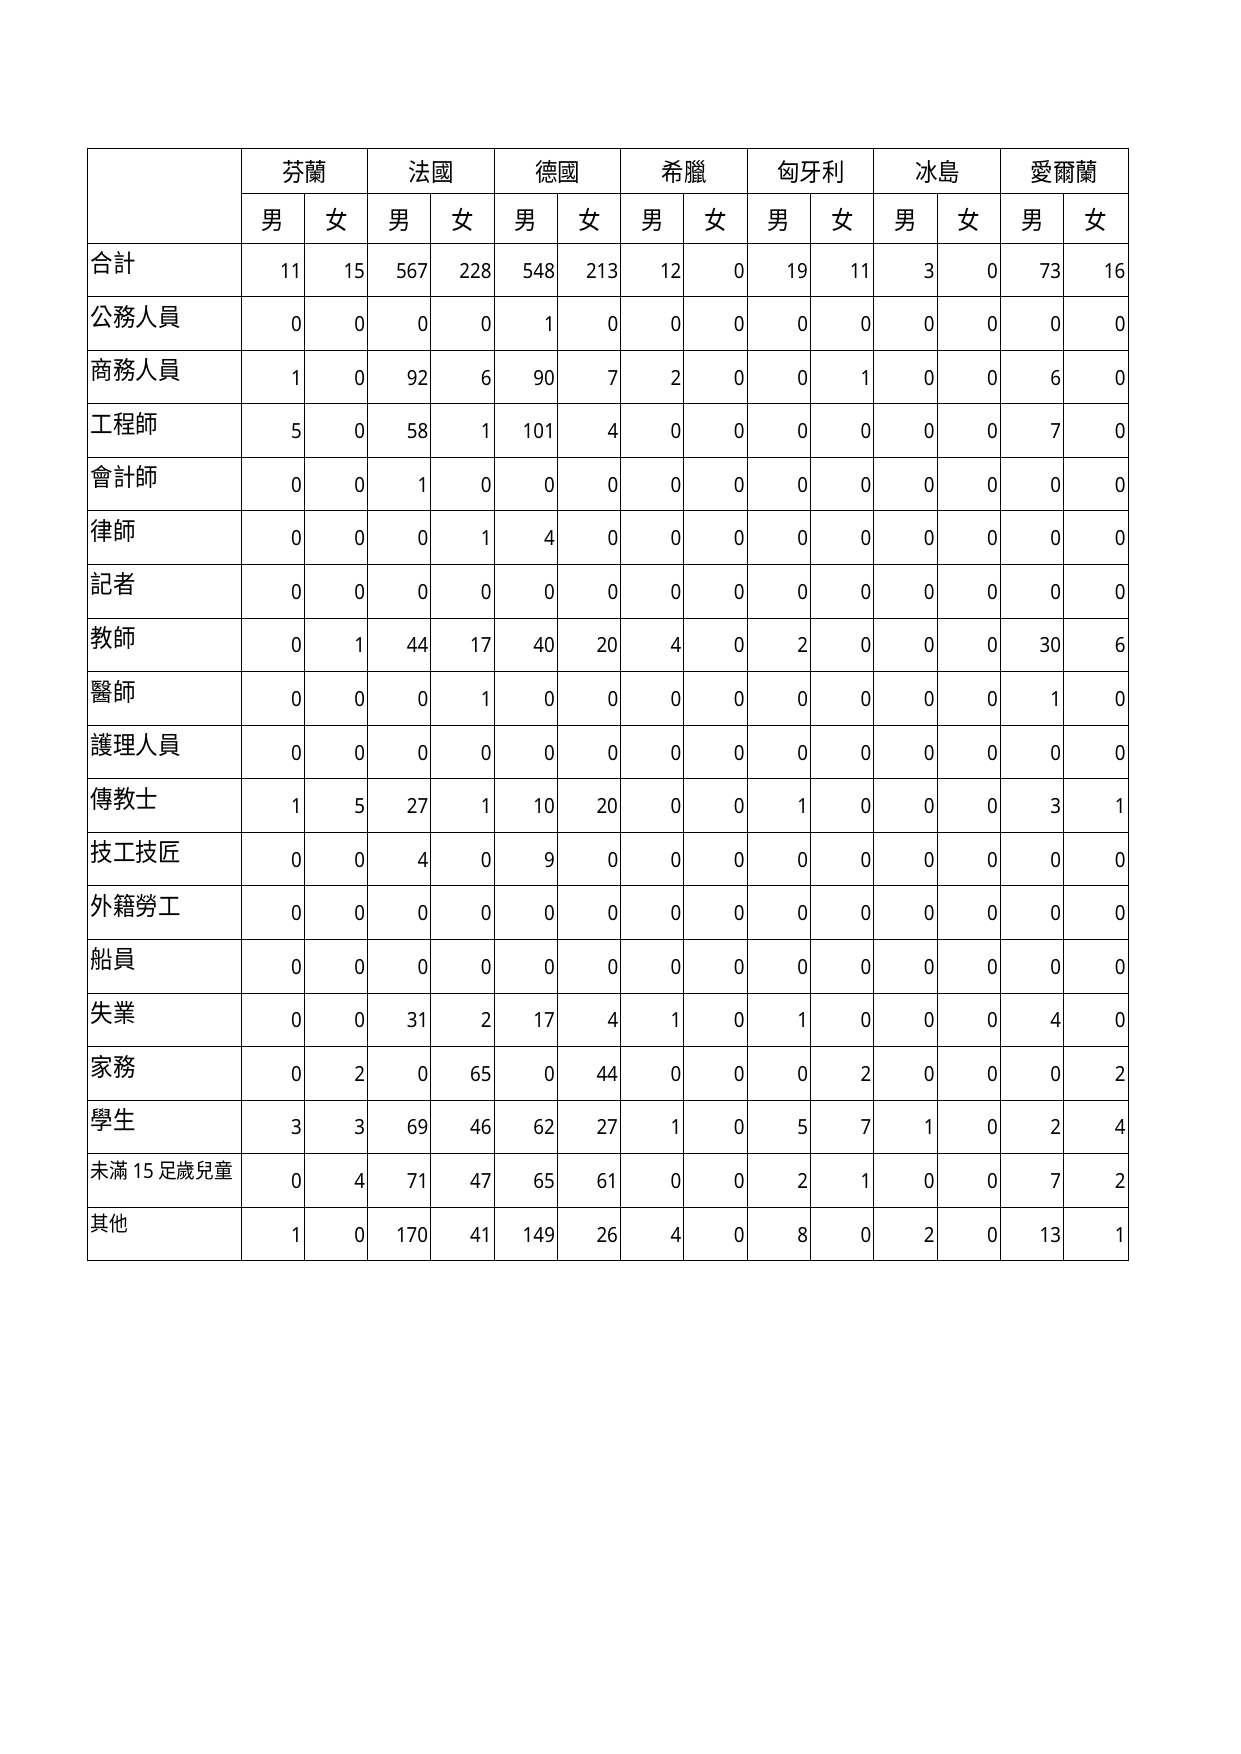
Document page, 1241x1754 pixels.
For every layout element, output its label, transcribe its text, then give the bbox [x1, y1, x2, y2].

table_cell 女 [305, 194, 367, 243]
table_cell 0 [684, 1208, 747, 1260]
table_cell 0 [938, 672, 1000, 724]
table_cell 0 [811, 458, 873, 510]
table_cell 44 [368, 619, 430, 671]
table_cell 5 [305, 779, 367, 832]
table_cell 2 [431, 994, 494, 1046]
table_cell 會計師 [88, 458, 241, 510]
table_cell 0 [748, 511, 810, 564]
table_cell 27 [558, 1101, 620, 1153]
table_cell 0 [748, 726, 810, 778]
table_cell 6 [1064, 619, 1128, 671]
table_cell 0 [368, 940, 430, 992]
table_cell 0 [684, 779, 747, 832]
table_cell 0 [874, 511, 937, 564]
table_cell 0 [684, 994, 747, 1046]
table_cell 0 [938, 1047, 1000, 1099]
table_cell 1 [305, 619, 367, 671]
table_cell 0 [621, 404, 683, 457]
table_cell 0 [874, 565, 937, 617]
table_cell 0 [684, 1101, 747, 1153]
table_cell 0 [811, 726, 873, 778]
table_cell 合計 [88, 244, 241, 296]
table_cell 0 [938, 726, 1000, 778]
table_cell 61 [558, 1154, 620, 1207]
table_cell 46 [431, 1101, 494, 1153]
table_cell 0 [1001, 886, 1063, 939]
table_cell 0 [684, 351, 747, 403]
table_cell 0 [684, 511, 747, 564]
table_cell 0 [874, 833, 937, 885]
table_cell 0 [305, 404, 367, 457]
table_cell 4 [558, 994, 620, 1046]
table_cell 0 [1064, 994, 1128, 1046]
table_cell 0 [1064, 404, 1128, 457]
table_cell 0 [684, 565, 747, 617]
table_cell 15 [305, 244, 367, 296]
table_cell 0 [558, 672, 620, 724]
table_cell 17 [495, 994, 557, 1046]
table_cell 0 [495, 726, 557, 778]
table_cell 0 [1001, 726, 1063, 778]
table_cell 0 [1064, 726, 1128, 778]
table_cell 1 [748, 779, 810, 832]
table_cell 0 [558, 726, 620, 778]
table_cell 0 [1064, 297, 1128, 350]
table_cell 0 [431, 886, 494, 939]
table_cell 16 [1064, 244, 1128, 296]
table_cell 1 [242, 779, 304, 832]
table_cell 0 [242, 619, 304, 671]
table_cell 2 [305, 1047, 367, 1099]
table_cell 0 [368, 886, 430, 939]
table_cell 0 [621, 1154, 683, 1207]
table_cell 0 [811, 672, 873, 724]
table_cell 0 [938, 779, 1000, 832]
table_header 希臘 [621, 149, 747, 193]
table_cell 0 [938, 511, 1000, 564]
table_cell 0 [874, 886, 937, 939]
table_cell 71 [368, 1154, 430, 1207]
table_cell 0 [431, 458, 494, 510]
table_cell 0 [938, 886, 1000, 939]
table_cell 0 [1001, 458, 1063, 510]
table_cell 0 [874, 458, 937, 510]
table_cell 0 [811, 940, 873, 992]
table_cell 44 [558, 1047, 620, 1099]
table_cell 4 [495, 511, 557, 564]
table_cell 0 [558, 833, 620, 885]
table_header 德國 [495, 149, 620, 193]
table_cell 0 [748, 458, 810, 510]
table_cell 1 [242, 1208, 304, 1260]
table_cell 0 [811, 886, 873, 939]
table_cell 0 [874, 779, 937, 832]
table_cell 0 [1001, 1047, 1063, 1099]
table_cell 0 [1001, 940, 1063, 992]
table_cell 失業 [88, 994, 241, 1046]
table_cell 0 [242, 726, 304, 778]
table_cell 公務人員 [88, 297, 241, 350]
table_cell 567 [368, 244, 430, 296]
table_cell 教師 [88, 619, 241, 671]
table_cell 女 [938, 194, 1000, 243]
table_cell 0 [874, 619, 937, 671]
table_cell 0 [684, 1047, 747, 1099]
table_cell 20 [558, 619, 620, 671]
table_cell 0 [431, 297, 494, 350]
table_cell 0 [621, 458, 683, 510]
table_cell 0 [938, 1208, 1000, 1260]
table_cell 0 [874, 994, 937, 1046]
table_cell 0 [242, 1047, 304, 1099]
table_cell 0 [558, 458, 620, 510]
table_cell 1 [431, 404, 494, 457]
table_cell 0 [242, 886, 304, 939]
table_cell 0 [495, 458, 557, 510]
table_cell 0 [811, 404, 873, 457]
table_cell 1 [1001, 672, 1063, 724]
table_cell 0 [811, 297, 873, 350]
table_cell 92 [368, 351, 430, 403]
table_cell 0 [811, 994, 873, 1046]
table_cell 男 [1001, 194, 1063, 243]
table_cell 4 [1064, 1101, 1128, 1153]
table_cell 0 [368, 672, 430, 724]
table_cell 0 [495, 672, 557, 724]
table_cell 0 [242, 1154, 304, 1207]
table_header 愛爾蘭 [1001, 149, 1128, 193]
table_cell 男 [874, 194, 937, 243]
table_cell 0 [495, 1047, 557, 1099]
table_cell 1 [1064, 1208, 1128, 1260]
table_cell 19 [748, 244, 810, 296]
table_cell 0 [1064, 351, 1128, 403]
table_cell 0 [684, 1154, 747, 1207]
table_cell 4 [1001, 994, 1063, 1046]
table_cell 5 [242, 404, 304, 457]
table_cell 醫師 [88, 672, 241, 724]
table_cell 女 [558, 194, 620, 243]
table_cell 男 [242, 194, 304, 243]
table_cell 女 [431, 194, 494, 243]
table_cell 1 [748, 994, 810, 1046]
table_header 冰島 [874, 149, 1000, 193]
table_cell 0 [748, 833, 810, 885]
table_cell 27 [368, 779, 430, 832]
table_cell 0 [1001, 297, 1063, 350]
table_cell 0 [1064, 511, 1128, 564]
table_cell 2 [748, 1154, 810, 1207]
table_cell 1 [368, 458, 430, 510]
table_cell 62 [495, 1101, 557, 1153]
table_cell 男 [748, 194, 810, 243]
table_cell 0 [874, 940, 937, 992]
table_cell 0 [684, 458, 747, 510]
table_cell 0 [684, 619, 747, 671]
table_cell 2 [1064, 1154, 1128, 1207]
table_cell 0 [495, 565, 557, 617]
table_cell 1 [495, 297, 557, 350]
table_cell 65 [495, 1154, 557, 1207]
table_cell 0 [305, 1208, 367, 1260]
table_cell 0 [242, 511, 304, 564]
table_cell 男 [495, 194, 557, 243]
table_cell 3 [874, 244, 937, 296]
table_cell 男 [368, 194, 430, 243]
table_cell 0 [938, 994, 1000, 1046]
table_cell 0 [938, 1101, 1000, 1153]
table_cell 工程師 [88, 404, 241, 457]
table_cell 0 [684, 833, 747, 885]
table_header [88, 149, 241, 243]
table_cell 2 [811, 1047, 873, 1099]
table_cell 1 [621, 994, 683, 1046]
table_cell 17 [431, 619, 494, 671]
table_cell 女 [684, 194, 747, 243]
table_cell 0 [748, 297, 810, 350]
table_cell 0 [1064, 458, 1128, 510]
table_cell 0 [1064, 940, 1128, 992]
table_cell 0 [938, 244, 1000, 296]
table_cell 0 [368, 565, 430, 617]
table_cell 11 [811, 244, 873, 296]
table_cell 0 [621, 833, 683, 885]
table_cell 0 [1001, 833, 1063, 885]
table_cell 0 [1064, 833, 1128, 885]
table_cell 0 [242, 672, 304, 724]
table_cell 4 [621, 1208, 683, 1260]
table_cell 0 [305, 351, 367, 403]
table_cell 0 [368, 511, 430, 564]
table_cell 0 [938, 940, 1000, 992]
table_cell 0 [748, 940, 810, 992]
table_cell 0 [748, 672, 810, 724]
table_cell 0 [874, 672, 937, 724]
table_cell 0 [621, 511, 683, 564]
table_cell 0 [874, 1047, 937, 1099]
table_cell 0 [431, 565, 494, 617]
table_cell 0 [558, 940, 620, 992]
table_cell 0 [305, 833, 367, 885]
table_cell 11 [242, 244, 304, 296]
table_cell 0 [558, 565, 620, 617]
table_cell 0 [1064, 672, 1128, 724]
table_cell 0 [368, 726, 430, 778]
table_cell 0 [938, 458, 1000, 510]
table_cell 31 [368, 994, 430, 1046]
table_cell 0 [684, 940, 747, 992]
table_cell 0 [874, 726, 937, 778]
table_cell 26 [558, 1208, 620, 1260]
table_cell 10 [495, 779, 557, 832]
table_cell 0 [874, 351, 937, 403]
table_cell 0 [242, 297, 304, 350]
table_cell 0 [621, 886, 683, 939]
table_cell 女 [1064, 194, 1128, 243]
table_cell 2 [748, 619, 810, 671]
table_cell 0 [874, 297, 937, 350]
table_cell 9 [495, 833, 557, 885]
table_cell 0 [621, 940, 683, 992]
table_cell 3 [242, 1101, 304, 1153]
table_cell 0 [242, 940, 304, 992]
table_cell 0 [621, 726, 683, 778]
table_cell 0 [811, 1208, 873, 1260]
table_cell 5 [748, 1101, 810, 1153]
table_cell 護理人員 [88, 726, 241, 778]
table_cell 船員 [88, 940, 241, 992]
table_cell 0 [431, 940, 494, 992]
table_cell 2 [1001, 1101, 1063, 1153]
table_cell 0 [242, 994, 304, 1046]
table_cell 41 [431, 1208, 494, 1260]
table_cell 0 [938, 1154, 1000, 1207]
table_cell 0 [305, 297, 367, 350]
table_cell 1 [1064, 779, 1128, 832]
table_cell 0 [938, 297, 1000, 350]
table_cell 228 [431, 244, 494, 296]
table_cell 7 [811, 1101, 873, 1153]
table_cell 0 [874, 1154, 937, 1207]
table_cell 0 [621, 672, 683, 724]
table_cell 548 [495, 244, 557, 296]
table_cell 0 [938, 619, 1000, 671]
table_cell 1 [621, 1101, 683, 1153]
table_cell 傳教士 [88, 779, 241, 832]
table_cell 0 [684, 886, 747, 939]
table_cell 47 [431, 1154, 494, 1207]
table_cell 0 [811, 511, 873, 564]
table_cell 0 [621, 565, 683, 617]
table_cell 65 [431, 1047, 494, 1099]
table_cell 0 [242, 565, 304, 617]
table_cell 20 [558, 779, 620, 832]
table_cell 73 [1001, 244, 1063, 296]
table_cell 0 [242, 833, 304, 885]
table_cell 0 [811, 565, 873, 617]
table_cell 0 [305, 726, 367, 778]
table_cell 1 [431, 511, 494, 564]
table_cell 0 [305, 565, 367, 617]
table_cell 1 [874, 1101, 937, 1153]
table_cell 0 [305, 672, 367, 724]
table_cell 外籍勞工 [88, 886, 241, 939]
table_cell 213 [558, 244, 620, 296]
table_cell 0 [305, 994, 367, 1046]
table_cell 0 [938, 351, 1000, 403]
table_cell 13 [1001, 1208, 1063, 1260]
table_cell 0 [748, 565, 810, 617]
table_cell 4 [558, 404, 620, 457]
table_cell 0 [748, 1047, 810, 1099]
table_cell 30 [1001, 619, 1063, 671]
table_cell 7 [558, 351, 620, 403]
table_cell 0 [621, 1047, 683, 1099]
table_cell 90 [495, 351, 557, 403]
table_cell 8 [748, 1208, 810, 1260]
table_cell 未滿15足歲兒童 [88, 1154, 241, 1207]
table_cell 1 [431, 779, 494, 832]
table_cell 0 [938, 565, 1000, 617]
table_cell 1 [811, 351, 873, 403]
table_cell 0 [558, 886, 620, 939]
table_cell 男 [621, 194, 683, 243]
table_cell 0 [431, 726, 494, 778]
table_cell 6 [1001, 351, 1063, 403]
table_cell 170 [368, 1208, 430, 1260]
table_cell 0 [1064, 886, 1128, 939]
table_cell 7 [1001, 404, 1063, 457]
table_cell 技工技匠 [88, 833, 241, 885]
table_cell 女 [811, 194, 873, 243]
table_cell 學生 [88, 1101, 241, 1153]
table_cell 0 [684, 244, 747, 296]
table_cell 12 [621, 244, 683, 296]
table_cell 0 [938, 404, 1000, 457]
table_cell 7 [1001, 1154, 1063, 1207]
table_cell 家務 [88, 1047, 241, 1099]
table_cell 69 [368, 1101, 430, 1153]
table_header 芬蘭 [242, 149, 367, 193]
table_cell 0 [811, 779, 873, 832]
table_cell 0 [305, 458, 367, 510]
table_cell 律師 [88, 511, 241, 564]
table_cell 6 [431, 351, 494, 403]
table_cell 0 [874, 404, 937, 457]
table_cell 4 [368, 833, 430, 885]
table_cell 4 [305, 1154, 367, 1207]
table_cell 0 [495, 886, 557, 939]
table_cell 40 [495, 619, 557, 671]
table_cell 0 [684, 297, 747, 350]
table_cell 0 [811, 619, 873, 671]
table_cell 0 [558, 511, 620, 564]
table_cell 4 [621, 619, 683, 671]
table_cell 1 [431, 672, 494, 724]
table_cell 1 [242, 351, 304, 403]
table_cell 3 [1001, 779, 1063, 832]
table_header 匈牙利 [748, 149, 873, 193]
table_header 法國 [368, 149, 494, 193]
table_cell 商務人員 [88, 351, 241, 403]
table_cell 0 [368, 1047, 430, 1099]
table_cell 2 [621, 351, 683, 403]
table_cell 記者 [88, 565, 241, 617]
table_cell 0 [305, 940, 367, 992]
table_cell 其他 [88, 1208, 241, 1260]
table_cell 0 [621, 297, 683, 350]
table_cell 0 [1001, 511, 1063, 564]
table_cell 149 [495, 1208, 557, 1260]
table_cell 0 [938, 833, 1000, 885]
table_cell 101 [495, 404, 557, 457]
table_cell 0 [242, 458, 304, 510]
table_cell 3 [305, 1101, 367, 1153]
table_cell 0 [431, 833, 494, 885]
table_cell 0 [748, 886, 810, 939]
table_cell 1 [811, 1154, 873, 1207]
table_cell 0 [748, 351, 810, 403]
table_cell 0 [558, 297, 620, 350]
table_cell 0 [684, 726, 747, 778]
table_cell 0 [621, 779, 683, 832]
table_cell 0 [811, 833, 873, 885]
table_cell 0 [1001, 565, 1063, 617]
table_cell 0 [305, 511, 367, 564]
table_cell 0 [1064, 565, 1128, 617]
table_cell 0 [495, 940, 557, 992]
table_cell 0 [305, 886, 367, 939]
table_cell 2 [1064, 1047, 1128, 1099]
table_cell 0 [368, 297, 430, 350]
table_cell 58 [368, 404, 430, 457]
table_cell 0 [684, 672, 747, 724]
table_cell 0 [684, 404, 747, 457]
table_cell 2 [874, 1208, 937, 1260]
table_cell 0 [748, 404, 810, 457]
